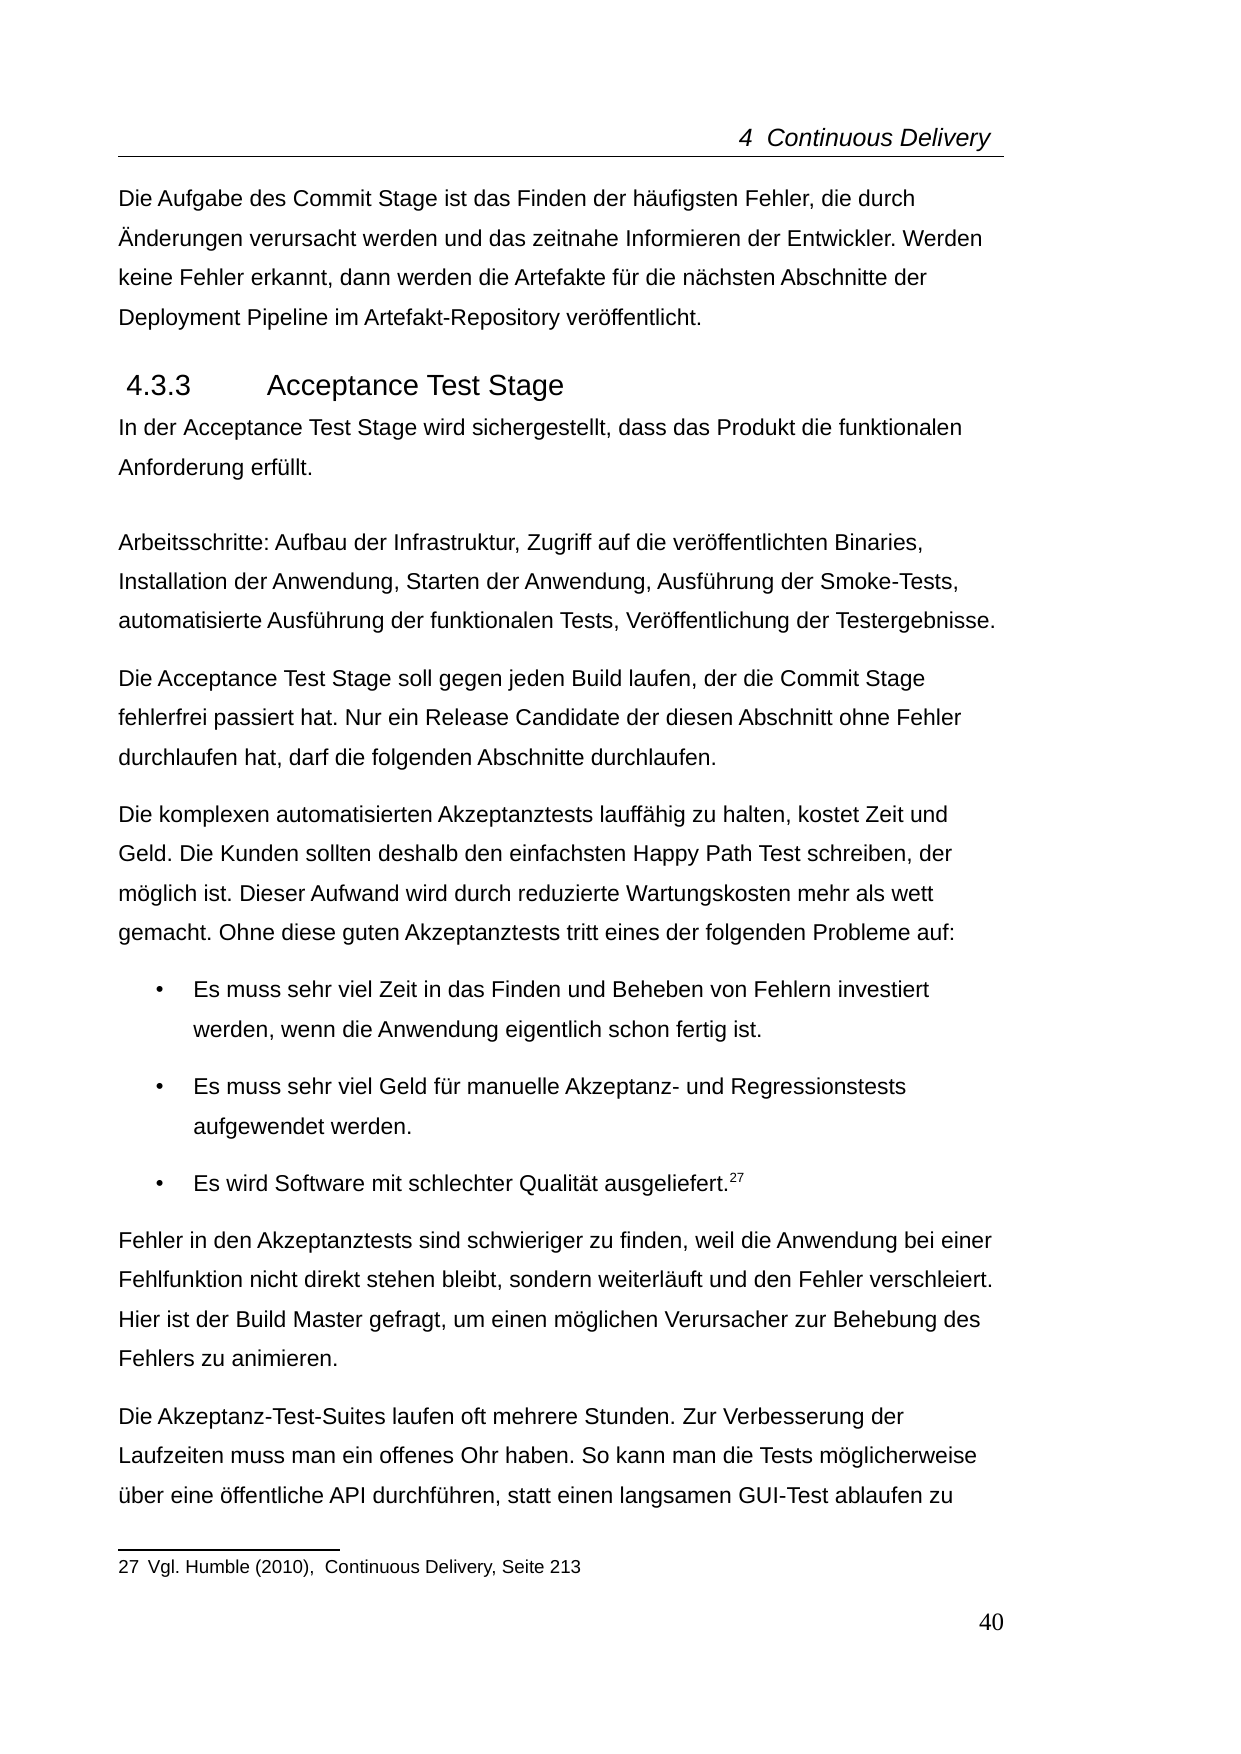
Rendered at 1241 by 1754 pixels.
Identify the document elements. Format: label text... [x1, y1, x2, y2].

text Die Akzeptanz-Test-Suites laufen oft mehrere Stunden. Zur Verbesserung der Laufzeiten muss man ein offenes Ohr haben. So kann man die Tests möglicherweise über eine öffentliche API durchführen, statt einen langsamen GUI-Test ablaufen zu [118, 1403, 1004, 1508]
text In der Acceptance Test Stage wird sichergestellt, dass das Produkt die funktionalen Anforderung erfüllt. [118, 414, 1004, 480]
text Fehler in den Akzeptanztests sind schwieriger zu finden, weil die Anwendung bei einer Fehlfunktion nicht direkt stehen bleibt, sondern weiterläuft und den Fehler verschleiert. Hier ist der Build Master gefragt, um einen möglichen Verursacher zur Behebung des Fehlers zu animieren. [118, 1227, 1004, 1372]
list Es muss sehr viel Geld für manuelle Akzeptanz- und Regressionstests aufgewendet werden. [156, 1073, 1004, 1139]
list Es wird Software mit schlechter Qualität ausgeliefert. [156, 1170, 1004, 1196]
text Die komplexen automatisierten Akzeptanztests lauffähig zu halten, kostet Zeit und Geld. Die Kunden sollten deshalb den einfachsten Happy Path Test schreiben, der möglich ist. Dieser Aufwand wird durch reduzierte Wartungskosten mehr als wett gemacht. Ohne diese guten Akzeptanztests tritt eines der folgenden Probleme auf: [118, 801, 1004, 946]
list Es muss sehr viel Zeit in das Finden und Beheben von Fehlern investiert werden, wenn die Anwendung eigentlich schon fertig ist. [156, 976, 1004, 1042]
text Die Aufgabe des Commit Stage ist das Finden der häufigsten Fehler, die durch Änderungen verursacht werden und das zeitnahe Informieren der Entwickler. Werden keine Fehler erkannt, dann werden die Artefakte für die nächsten Abschnitte der Deployment Pipeline im Artefakt-Repository veröffentlicht. [118, 185, 1004, 330]
list Vgl. Humble (2010), Continuous Delivery, Seite 213 [118, 1556, 1004, 1578]
text Die Acceptance Test Stage soll gegen jeden Build laufen, der die Commit Stage fehlerfrei passiert hat. Nur ein Release Candidate der diesen Abschnitt ohne Fehler durchlaufen hat, darf die folgenden Abschnitte durchlaufen. [118, 665, 1004, 770]
text Arbeitsschritte: Aufbau der Infrastruktur, Zugriff auf die veröffentlichten Binaries, Installation der Anwendung, Starten der Anwendung, Ausführung der Smoke-Tests, automatisierte Ausführung der funktionalen Tests, Veröffentlichung der Testergebnisse. [118, 528, 1004, 634]
subtitle Acceptance Test Stage [118, 368, 1004, 402]
